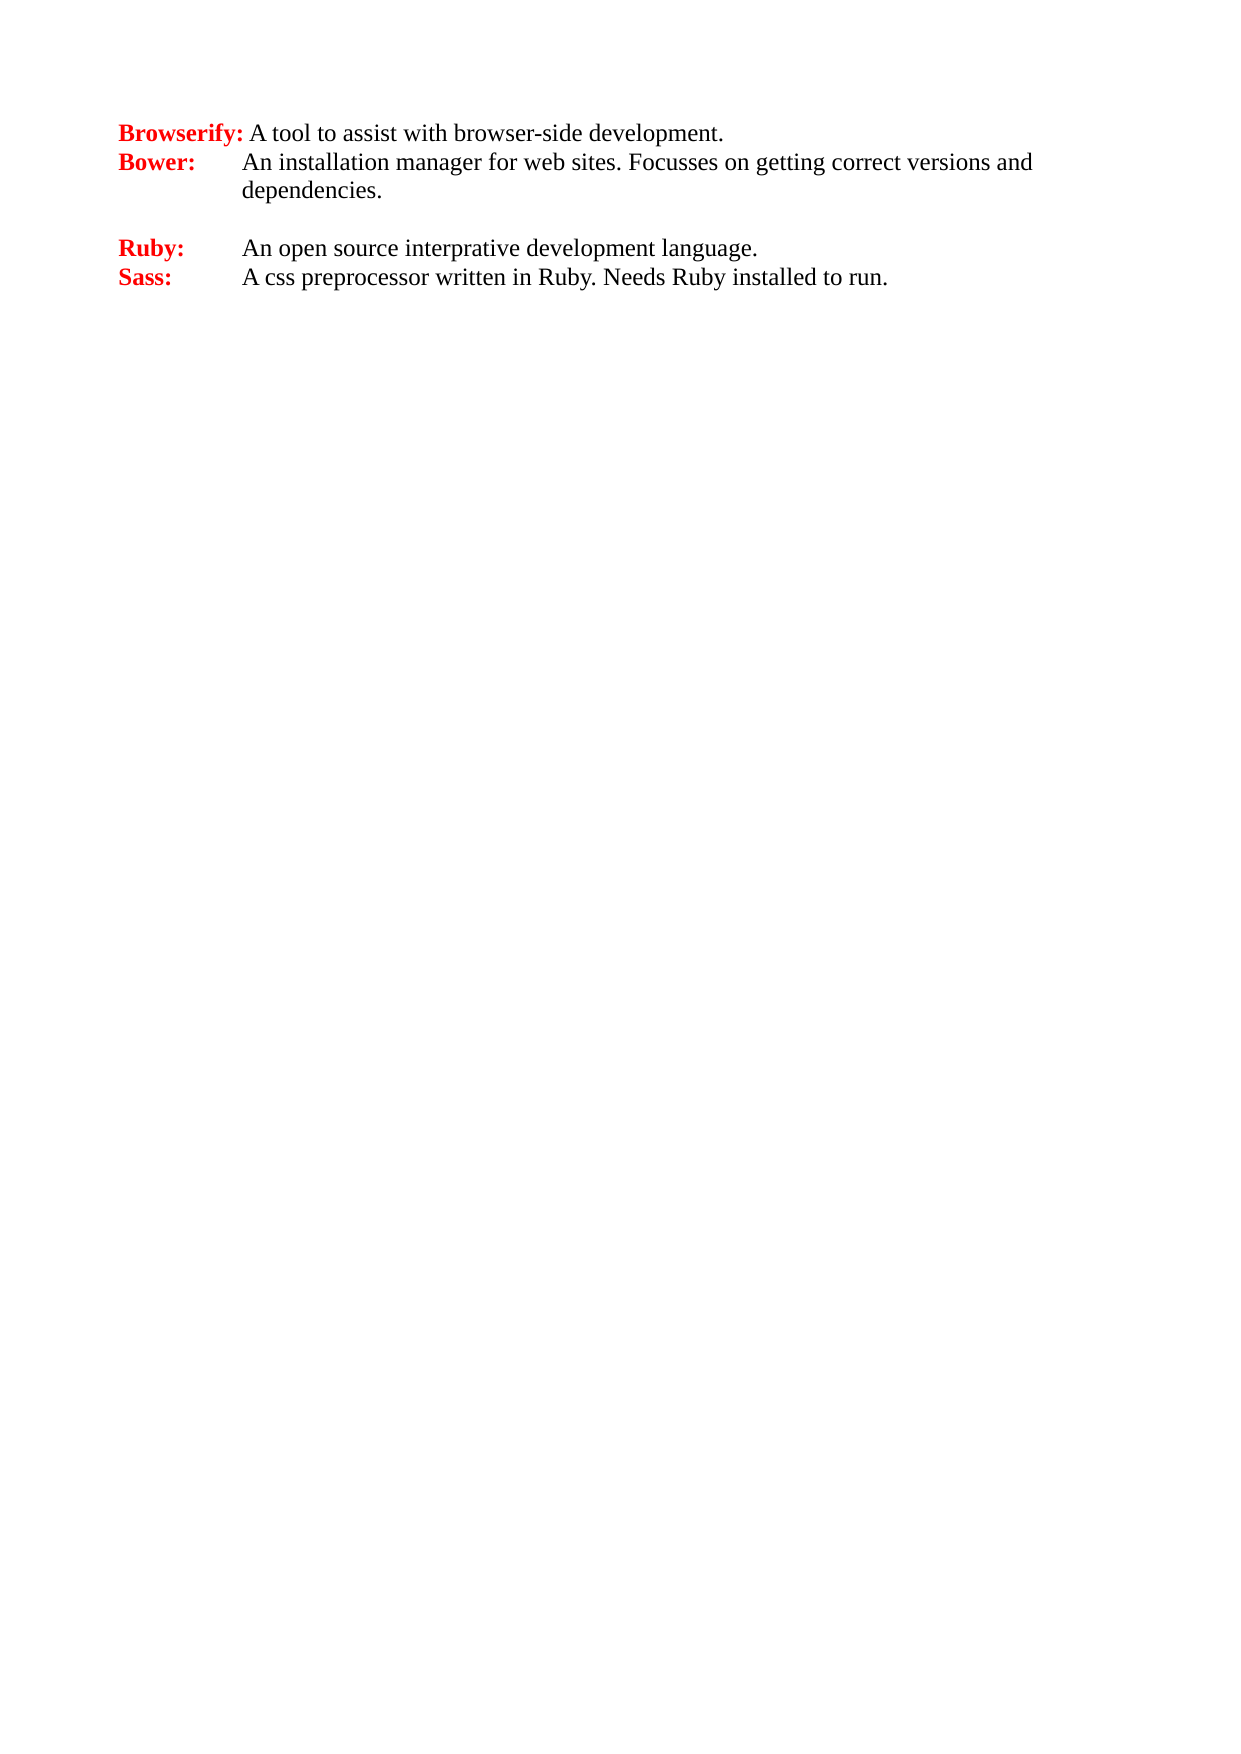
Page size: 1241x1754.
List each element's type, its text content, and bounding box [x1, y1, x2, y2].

text Bower: An installation manager for web sites. Focusses on getting correct versions and dependencies. [118, 147, 1122, 204]
text Browserify: A tool to assist with browser-side development. [118, 118, 1122, 147]
text Ruby: An open source interprative development language. [118, 233, 1122, 262]
text Sass: A css preprocessor written in Ruby. Needs Ruby installed to run. [118, 262, 1122, 291]
